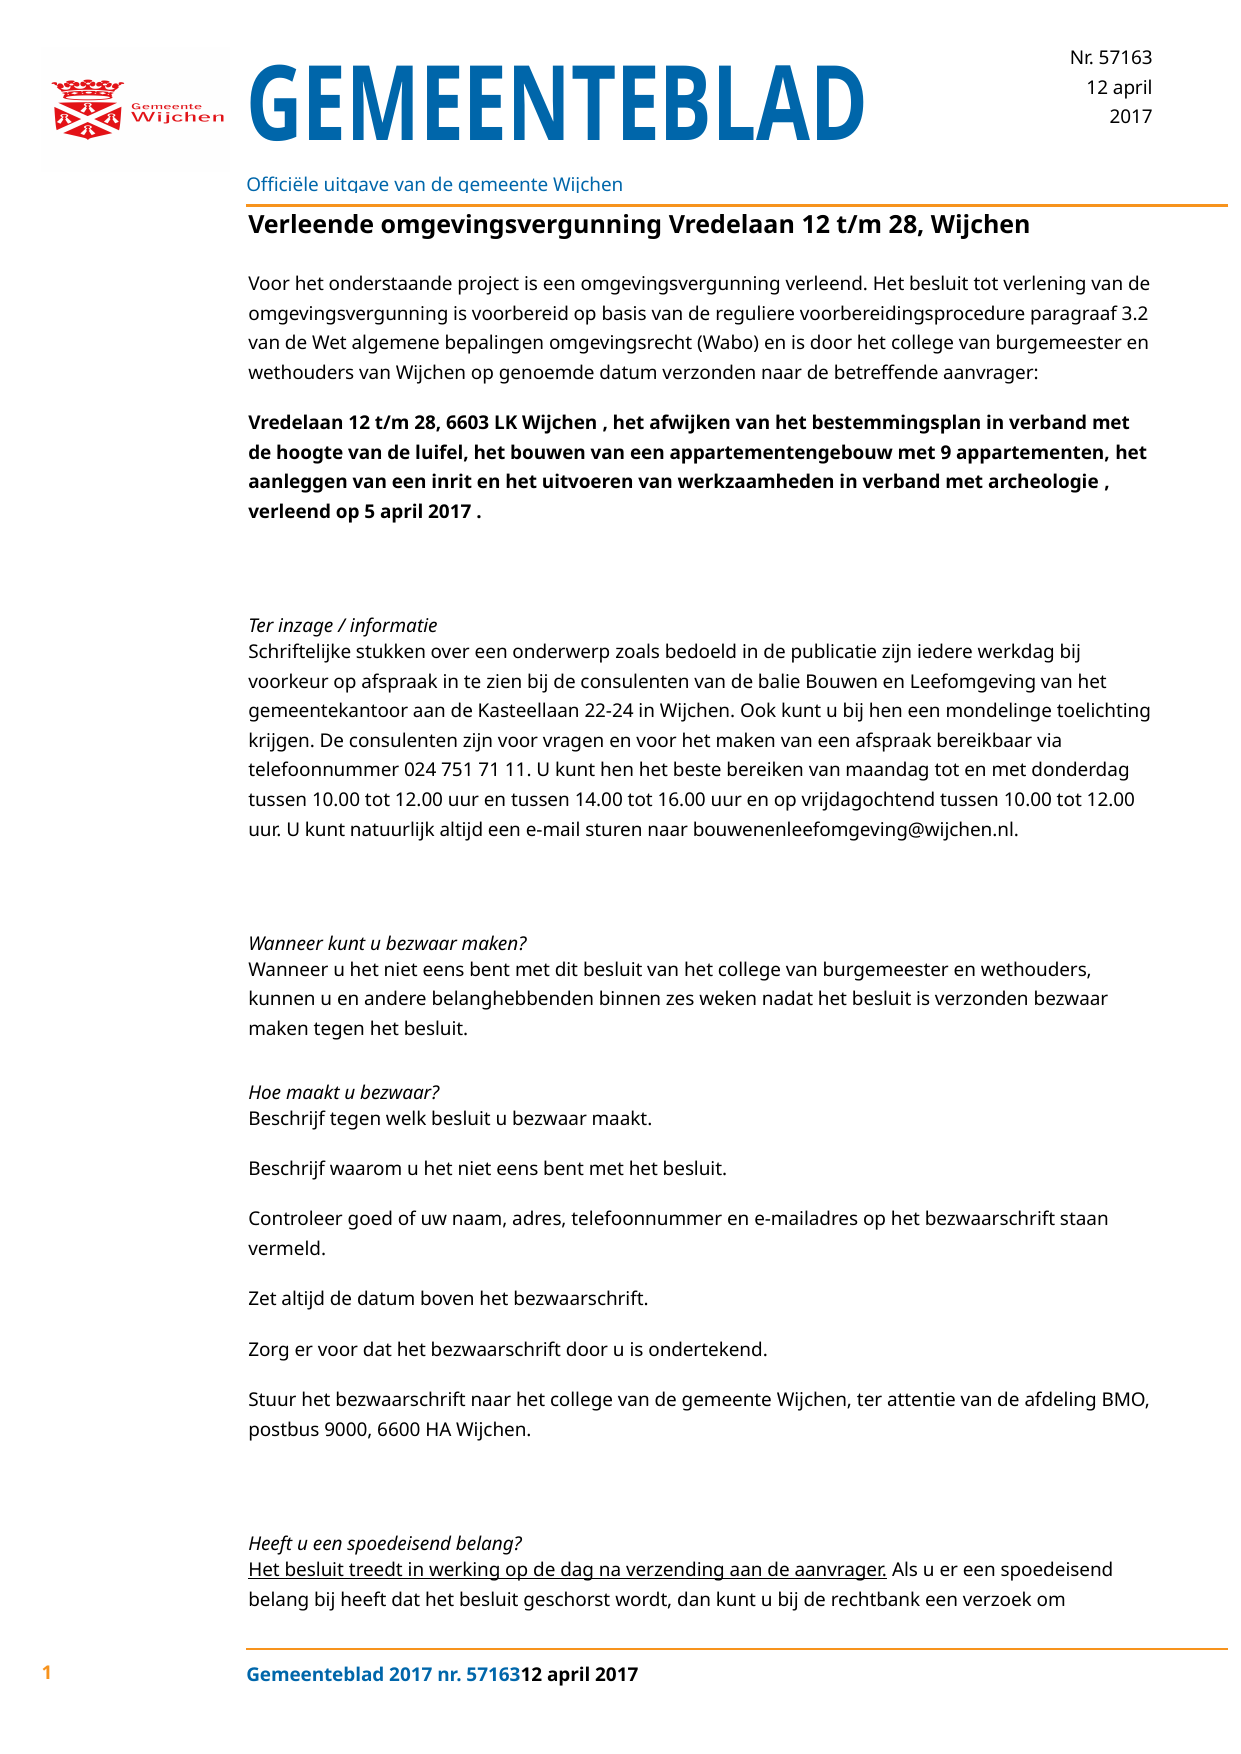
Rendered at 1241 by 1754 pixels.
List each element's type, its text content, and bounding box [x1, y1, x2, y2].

text Hoe maakt u bezwaar? [248, 1079, 1152, 1105]
text Ter inzage / informatie [248, 613, 1152, 638]
text Beschrijf tegen welk besluit u bezwaar maakt. [248, 1105, 1152, 1131]
text Voor het onderstaande project is een omgevingsvergunning verleend. Het besluit tot verlening van de omgevingsvergunning is voorbereid op basis van de reguliere voorbereidingsprocedure paragraaf 3.2 van de Wet algemene bepalingen omgevingsrecht (Wabo) en is door het college van burgemeester en wethouders van Wijchen op genoemde datum verzonden naar de betreffende aanvrager: [248, 270, 1152, 385]
text Het besluit treedt in werking op de dag na verzending aan de aanvrager. Als u er een spoedeisend belang bij heeft dat het besluit geschorst wordt, dan kunt u bij de rechtbank een verzoek om [248, 1556, 1152, 1611]
text Verleende omgevingsvergunning Vredelaan 12 t/m 28, Wijchen [248, 207, 1152, 241]
text Heeft u een spoedeisend belang? [248, 1530, 1152, 1556]
text Zorg er voor dat het bezwaarschrift door u is ondertekend. [248, 1336, 1152, 1362]
text Controleer goed of uw naam, adres, telefoonnummer en e-mailadres op het bezwaarschrift staan vermeld. [248, 1206, 1152, 1261]
text Wanneer u het niet eens bent met dit besluit van het college van burgemeester en wethouders, kunnen u en andere belanghebbenden binnen zes weken nadat het besluit is verzonden bezwaar maken tegen het besluit. [248, 956, 1152, 1041]
text Vredelaan 12 t/m 28, 6603 LK Wijchen , het afwijken van het bestemmingsplan in verband met de hoogte van de luifel, het bouwen van een appartementengebouw met 9 appartementen, het aanleggen van een inrit en het uitvoeren van werkzaamheden in verband met archeologie , verleend op 5 april 2017 . [248, 409, 1152, 524]
picture [41, 47, 231, 172]
text Wanneer kunt u bezwaar maken? [248, 930, 1152, 956]
text Stuur het bezwaarschrift naar het college van de gemeente Wijchen, ter attentie van de afdeling BMO, postbus 9000, 6600 HA Wijchen. [248, 1386, 1152, 1442]
text Beschrijf waarom u het niet eens bent met het besluit. [248, 1155, 1152, 1181]
text Zet altijd de datum boven het bezwaarschrift. [248, 1286, 1152, 1311]
text Schriftelijke stukken over een onderwerp zoals bedoeld in de publicatie zijn iedere werkdag bij voorkeur op afspraak in te zien bij de consulenten van de balie Bouwen en Leefomgeving van het gemeentekantoor aan de Kasteellaan 22-24 in Wijchen. Ook kunt u bij hen een mondelinge toelichting krijgen. De consulenten zijn voor vragen en voor het maken van een afspraak bereikbaar via telefoonnummer 024 751 71 11. U kunt hen het beste bereiken van maandag tot en met donderdag tussen 10.00 tot 12.00 uur en tussen 14.00 tot 16.00 uur en op vrijdagochtend tussen 10.00 tot 12.00 uur. U kunt natuurlijk altijd een e-mail sturen naar bouwenenleefomgeving@wijchen.nl. [248, 638, 1152, 842]
